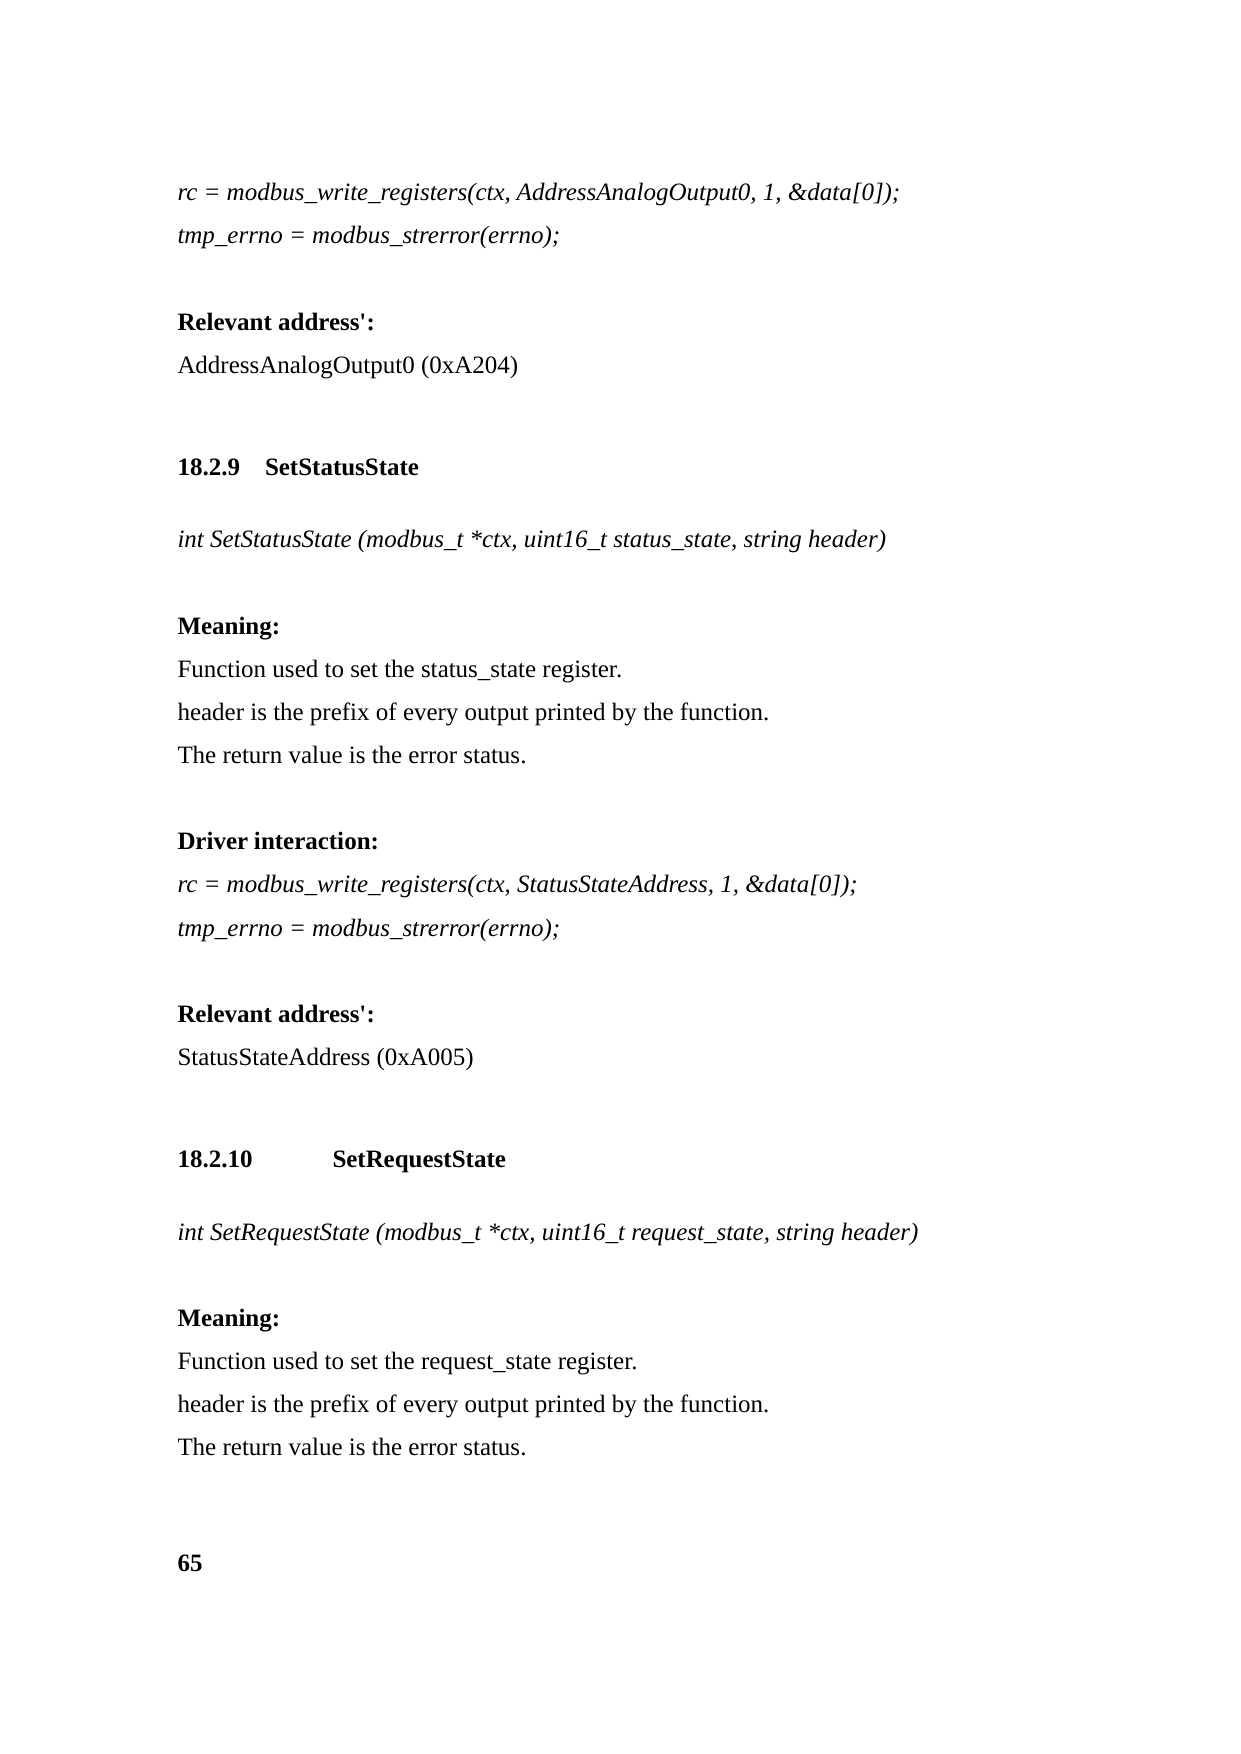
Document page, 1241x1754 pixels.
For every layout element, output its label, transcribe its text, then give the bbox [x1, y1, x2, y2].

text Meaning: [177, 1303, 1063, 1332]
text Relevant address': [177, 307, 1063, 335]
text rc = modbus_write_registers(ctx, StatusStateAddress, 1, &data[0]); [177, 869, 1063, 898]
text header is the prefix of every output printed by the function. [177, 697, 1063, 726]
subtitle SetStatusState [177, 452, 1063, 481]
text The return value is the error status. [177, 740, 1063, 769]
text Meaning: [177, 611, 1063, 639]
text header is the prefix of every output printed by the function. [177, 1389, 1063, 1418]
text Function used to set the request_state register. [177, 1346, 1063, 1375]
text The return value is the error status. [177, 1432, 1063, 1461]
text AddressAnalogOutput0 (0xA204) [177, 350, 1063, 378]
text StatusStateAddress (0xA005) [177, 1042, 1063, 1071]
text int SetStatusState (modbus_t *ctx, uint16_t status_state, string header) [177, 524, 1063, 553]
text int SetRequestState (modbus_t *ctx, uint16_t request_state, string header) [177, 1217, 1063, 1246]
text Function used to set the status_state register. [177, 654, 1063, 683]
text rc = modbus_write_registers(ctx, AddressAnalogOutput0, 1, &data[0]); [177, 177, 1063, 206]
text tmp_errno = modbus_strerror(errno); [177, 913, 1063, 941]
subtitle SetRequestState [177, 1144, 1063, 1173]
text Relevant address': [177, 999, 1063, 1028]
text tmp_errno = modbus_strerror(errno); [177, 220, 1063, 249]
text Driver interaction: [177, 826, 1063, 855]
